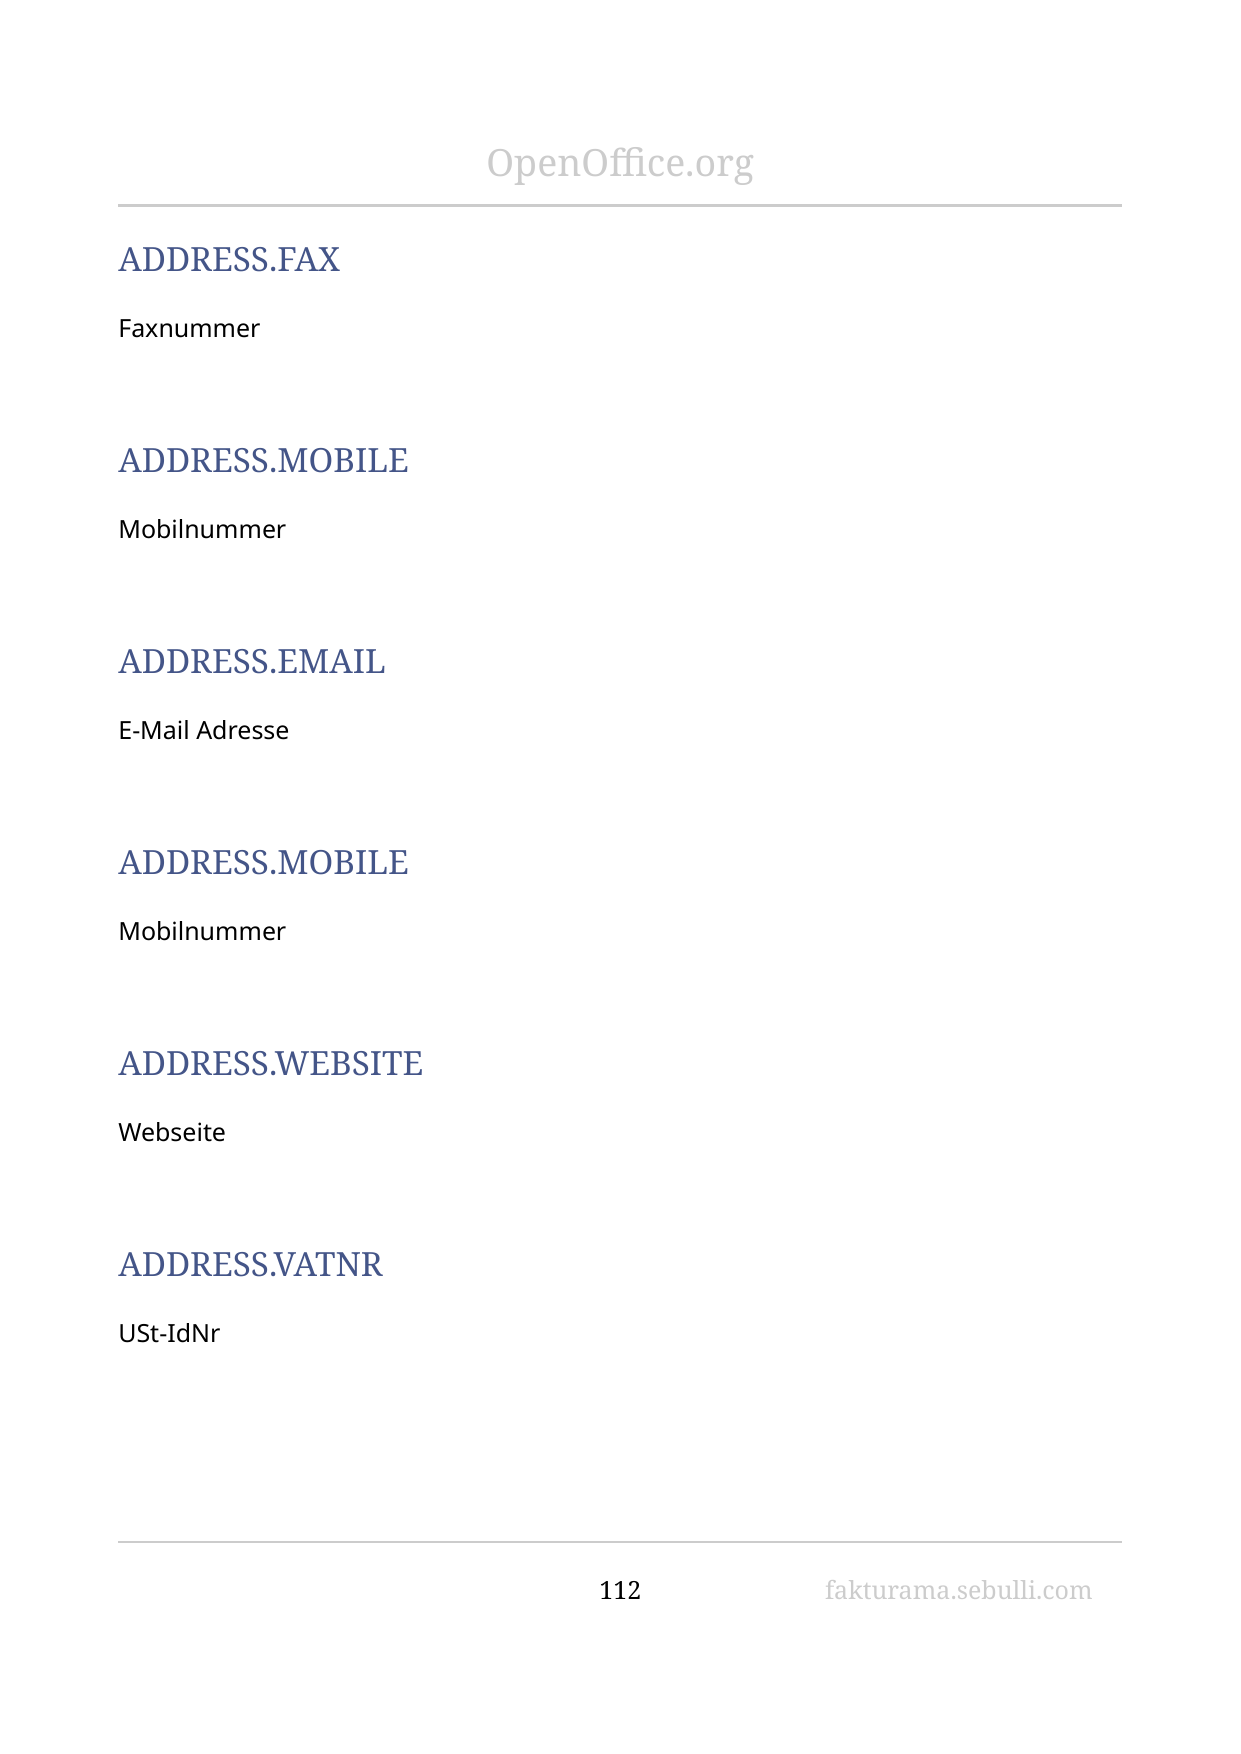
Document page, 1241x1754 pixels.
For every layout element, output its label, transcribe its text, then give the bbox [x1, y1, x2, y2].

text Faxnummer [118, 311, 1122, 345]
subtitle ADDRESS.MOBILE [118, 437, 1122, 482]
subtitle ADDRESS.FAX [118, 236, 1122, 282]
text Mobilnummer [118, 914, 1122, 948]
subtitle ADDRESS.MOBILE [118, 839, 1122, 884]
subtitle ADDRESS.VATNR [118, 1241, 1122, 1286]
text USt-IdNr [118, 1316, 1122, 1350]
text E-Mail Adresse [118, 713, 1122, 747]
text Webseite [118, 1115, 1122, 1149]
subtitle ADDRESS.EMAIL [118, 638, 1122, 683]
subtitle ADDRESS.WEBSITE [118, 1040, 1122, 1085]
text Mobilnummer [118, 512, 1122, 546]
